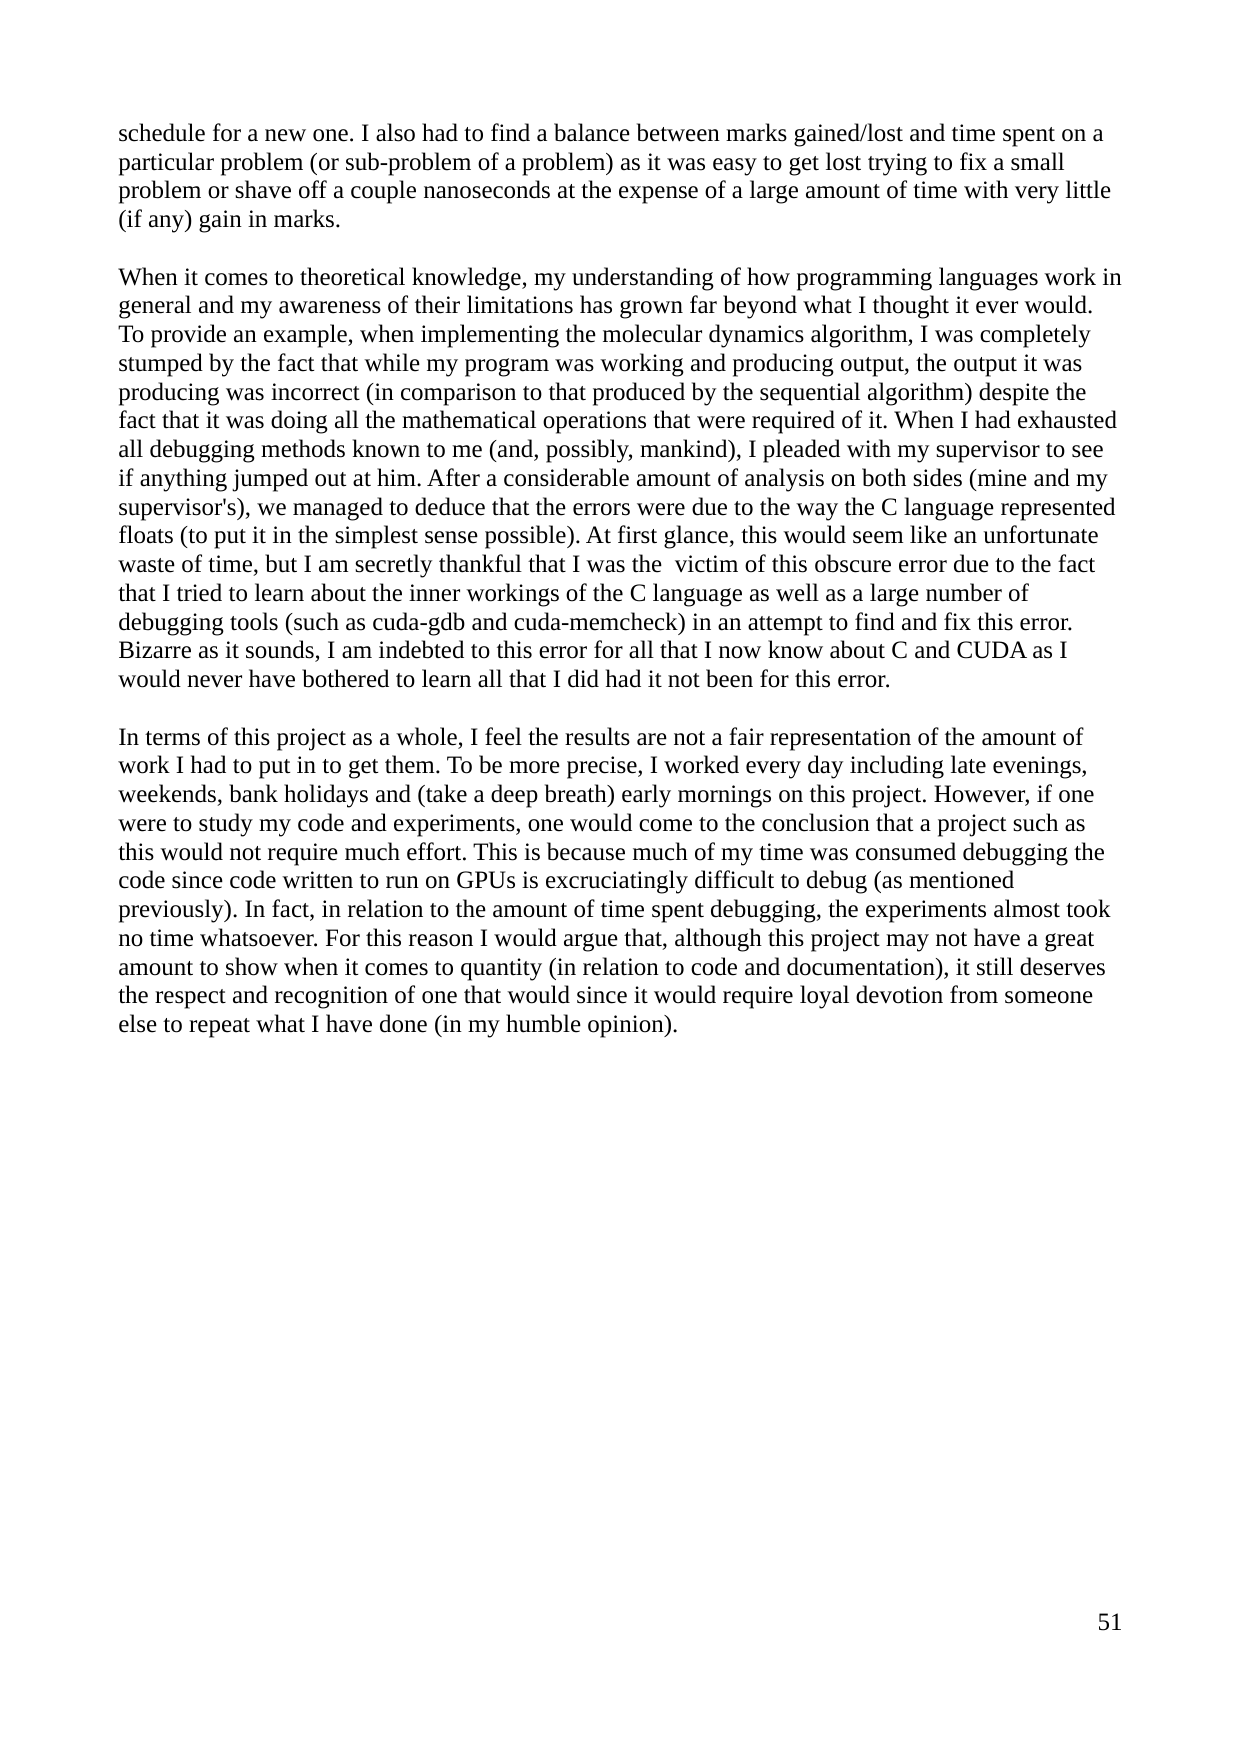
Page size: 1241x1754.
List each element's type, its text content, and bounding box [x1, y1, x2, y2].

text In terms of this project as a whole, I feel the results are not a fair representation of the amount of work I had to put in to get them. To be more precise, I worked every day including late evenings, weekends, bank holidays and (take a deep breath) early mornings on this project. However, if one were to study my code and experiments, one would come to the conclusion that a project such as this would not require much effort. This is because much of my time was consumed debugging the code since code written to run on GPUs is excruciatingly difficult to debug (as mentioned previously). In fact, in relation to the amount of time spent debugging, the experiments almost took no time whatsoever. For this reason I would argue that, although this project may not have a great amount to show when it comes to quantity (in relation to code and documentation), it still deserves the respect and recognition of one that would since it would require loyal devotion from someone else to repeat what I have done (in my humble opinion). [118, 722, 1122, 1038]
text schedule for a new one. I also had to find a balance between marks gained/lost and time spent on a particular problem (or sub-problem of a problem) as it was easy to get lost trying to fix a small problem or shave off a couple nanoseconds at the expense of a large amount of time with very little (if any) gain in marks. [118, 118, 1122, 233]
text When it comes to theoretical knowledge, my understanding of how programming languages work in general and my awareness of their limitations has grown far beyond what I thought it ever would. To provide an example, when implementing the molecular dynamics algorithm, I was completely stumped by the fact that while my program was working and producing output, the output it was producing was incorrect (in comparison to that produced by the sequential algorithm) despite the fact that it was doing all the mathematical operations that were required of it. When I had exhausted all debugging methods known to me (and, possibly, mankind), I pleaded with my supervisor to see if anything jumped out at him. After a considerable amount of analysis on both sides (mine and my supervisor's), we managed to deduce that the errors were due to the way the C language represented floats (to put it in the simplest sense possible). At first glance, this would seem like an unfortunate waste of time, but I am secretly thankful that I was the victim of this obscure error due to the fact that I tried to learn about the inner workings of the C language as well as a large number of debugging tools (such as cuda-gdb and cuda-memcheck) in an attempt to find and fix this error. Bizarre as it sounds, I am indebted to this error for all that I now know about C and CUDA as I would never have bothered to learn all that I did had it not been for this error. [118, 262, 1122, 693]
